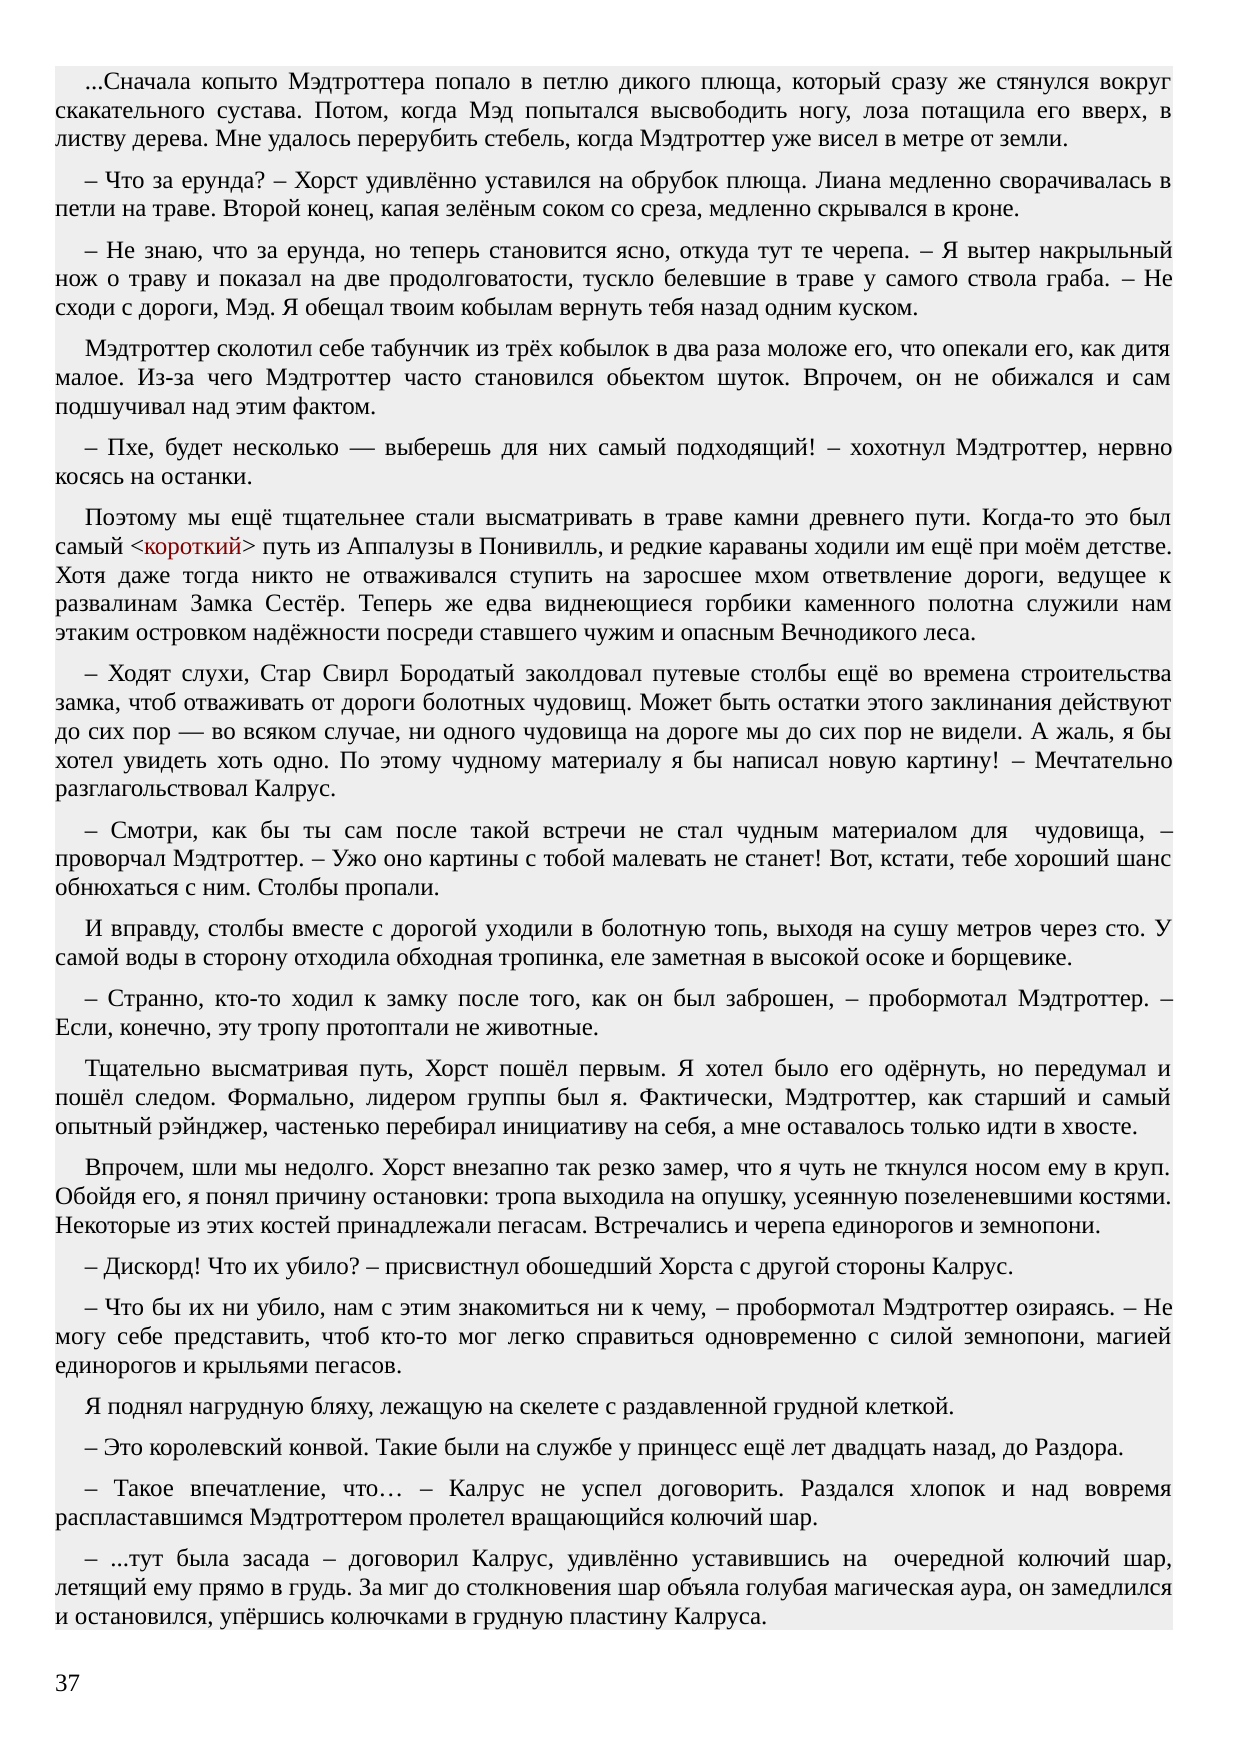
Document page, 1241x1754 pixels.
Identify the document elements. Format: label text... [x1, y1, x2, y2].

text – Странно, кто-то ходил к замку после того, как он был заброшен, – пробормотал Мэдтроттер. – Если, конечно, эту тропу протоптали не животные. [55, 983, 1173, 1041]
text – Такое впечатление, что… – Калрус не успел договорить. Раздался хлопок и над вовремя распластавшимся Мэдтроттером пролетел вращающийся колючий шар. [55, 1473, 1173, 1531]
text И вправду, столбы вместе с дорогой уходили в болотную топь, выходя на сушу метров через сто. У самой воды в сторону отходила обходная тропинка, еле заметная в высокой осоке и борщевике. [55, 913, 1173, 971]
text – Дискорд! Что их убило? – присвистнул обошедший Хорста с другой стороны Калрус. [55, 1251, 1173, 1280]
text – Что за ерунда? – Хорст удивлённо уставился на обрубок плюща. Лиана медленно сворачивалась в петли на траве. Второй конец, капая зелёным соком со среза, медленно скрывался в кроне. [55, 165, 1173, 222]
text ...Сначала копыто Мэдтроттера попало в петлю дикого плюща, который сразу же стянулся вокруг скакательного сустава. Потом, когда Мэд попытался высвободить ногу, лоза потащила его вверх, в листву дерева. Мне удалось перерубить стебель, когда Мэдтроттер уже висел в метре от земли. [55, 66, 1173, 152]
text – Что бы их ни убило, нам с этим знакомиться ни к чему, – пробормотал Мэдтроттер озираясь. – Не могу себе представить, чтоб кто-то мог легко справиться одновременно с силой земнопони, магией единорогов и крыльями пегасов. [55, 1292, 1173, 1378]
text – Ходят слухи, Стар Cвирл Бородатый заколдовал путевые столбы ещё во времена строительства замка, чтоб отваживать от дороги болотных чудовищ. Может быть остатки этого заклинания действуют до сих пор — во всяком случае, ни одного чудовища на дороге мы до сих пор не видели. А жаль, я бы хотел увидеть хоть одно. По этому чудному материалу я бы написал новую картину! – Мечтательно разглагольствовал Калрус. [55, 658, 1173, 802]
text – Смотри, как бы ты сам после такой встречи не стал чудным материалом для чудовища, – проворчал Мэдтроттер. – Ужо оно картины с тобой малевать не станет! Вот, кстати, тебе хороший шанс обнюхаться с ним. Столбы пропали. [55, 815, 1173, 901]
text Тщательно высматривая путь, Хорст пошёл первым. Я хотел было его одёрнуть, но передумал и пошёл следом. Формально, лидером группы был я. Фактически, Мэдтроттер, как старший и самый опытный рэйнджер, частенько перебирал инициативу на себя, а мне оставалось только идти в хвосте. [55, 1053, 1173, 1140]
text Мэдтроттер сколотил себе табунчик из трёх кобылок в два раза моложе его, что опекали его, как дитя малое. Из-за чего Мэдтроттер часто становился обьектом шуток. Впрочем, он не обижался и сам подшучивал над этим фактом. [55, 333, 1173, 420]
text Поэтому мы ещё тщательнее стали высматривать в траве камни древнего пути. Когда-то это был самый <короткий> путь из Аппалузы в Понивилль, и редкие караваны ходили им ещё при моём детстве. Хотя даже тогда никто не отваживался ступить на заросшее мхом ответвление дороги, ведущее к развалинам Замка Сестёр. Теперь же едва виднеющиеся горбики каменного полотна служили нам этаким островком надёжности посреди ставшего чужим и опасным Вечнодикого леса. [55, 502, 1173, 646]
text – Не знаю, что за ерунда, но теперь становится ясно, откуда тут те черепа. – Я вытер накрыльный нож о траву и показал на две продолговатости, тускло белевшие в траве у самого ствола граба. – Не сходи с дороги, Мэд. Я обещал твоим кобылам вернуть тебя назад одним куском. [55, 235, 1173, 321]
text Впрочем, шли мы недолго. Хорст внезапно так резко замер, что я чуть не ткнулся носом ему в круп. Обойдя его, я понял причину остановки: тропа выходила на опушку, усеянную позеленевшими костями. Некоторые из этих костей принадлежали пегасам. Встречались и черепа единорогов и земнопони. [55, 1152, 1173, 1238]
text – ...тут была засада – договорил Калрус, удивлённо уставившись на очередной колючий шар, летящий ему прямо в грудь. За миг до столкновения шар объяла голубая магическая аура, он замедлился и остановился, упёршись колючками в грудную пластину Калруса. [55, 1543, 1173, 1630]
text – Это королевский конвой. Такие были на службе у принцесс ещё лет двадцать назад, до Раздора. [55, 1432, 1173, 1461]
text – Пхе, будет несколько — выберешь для них самый подходящий! – хохотнул Мэдтроттер, нервно косясь на останки. [55, 432, 1173, 490]
text Я поднял нагрудную бляху, лежащую на скелете с раздавленной грудной клеткой. [55, 1391, 1173, 1420]
